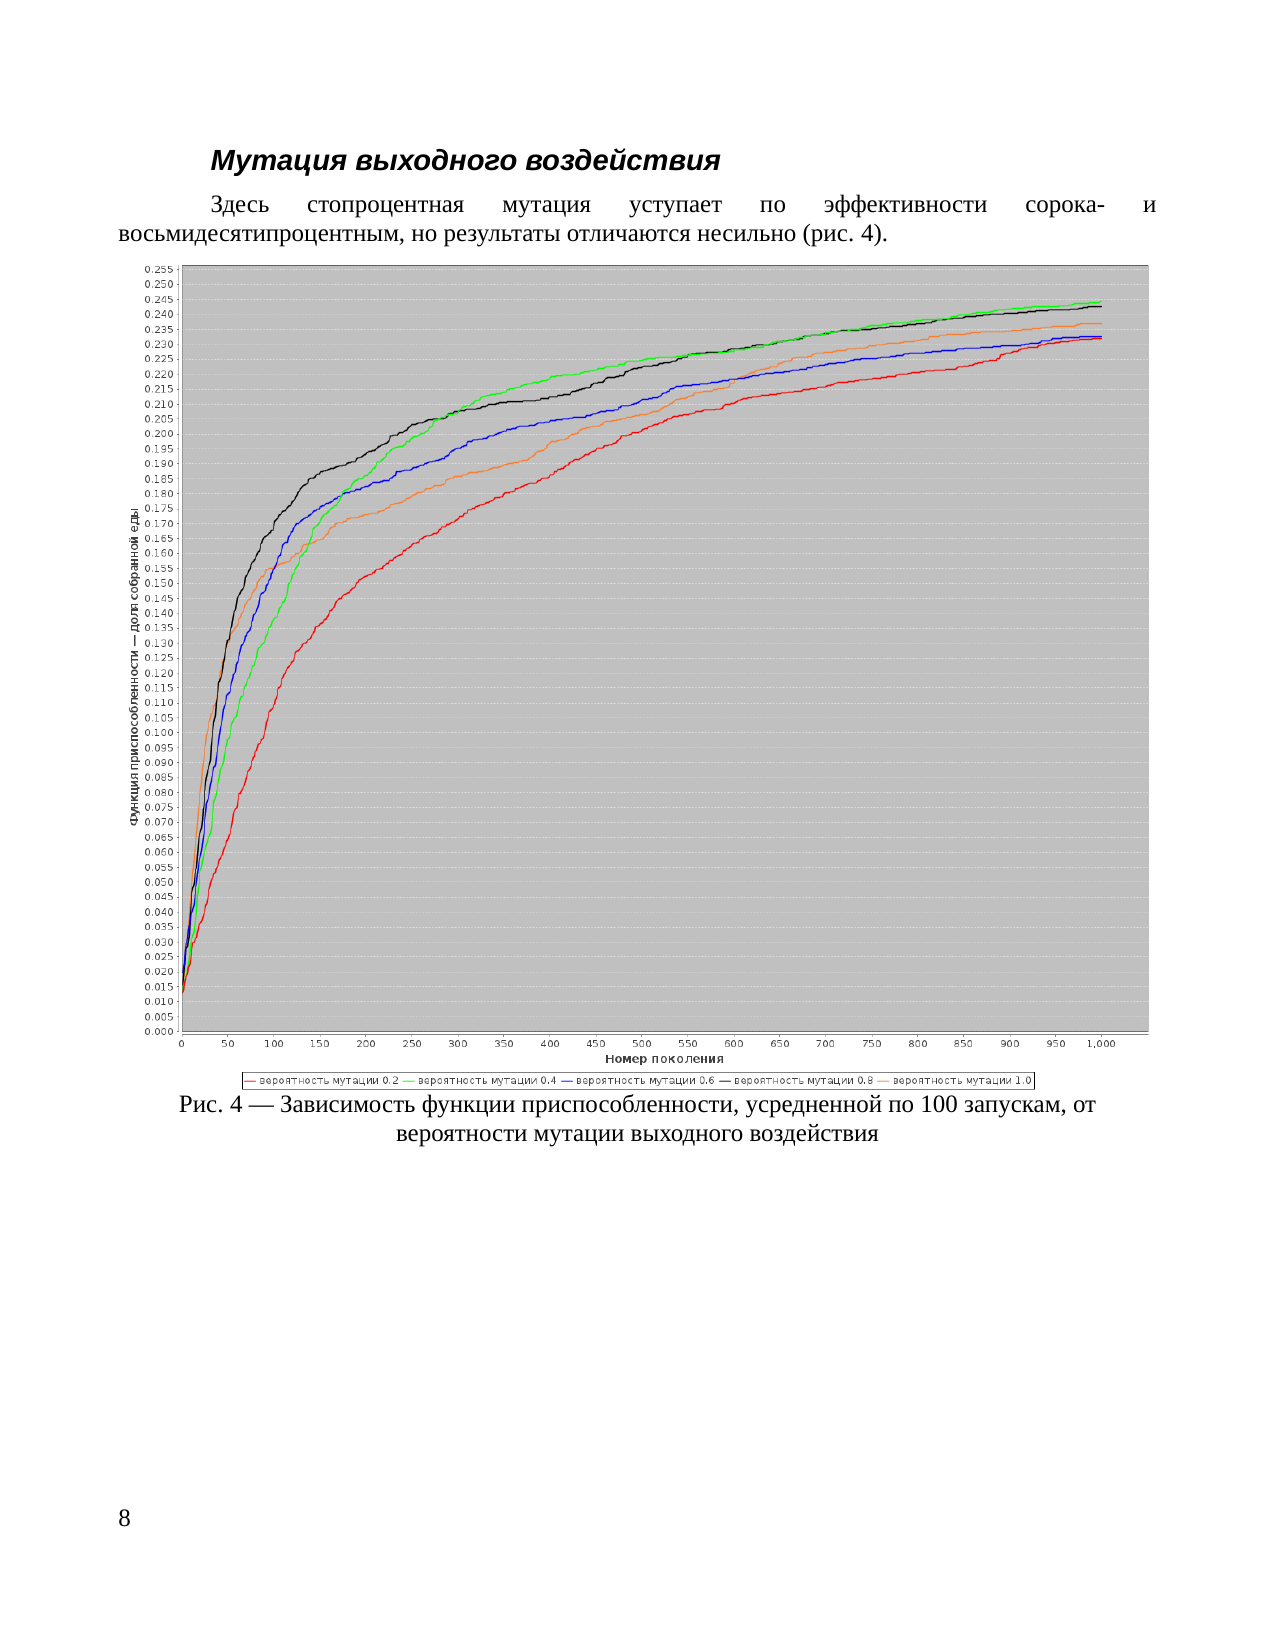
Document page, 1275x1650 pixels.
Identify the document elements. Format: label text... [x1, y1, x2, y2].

text Рис. 4 — Зависимость функции приспособленности, усредненной по 100 запускам, от вероятности мутации выходного воздействия [118, 1090, 1157, 1147]
text Здесь стопроцентная мутация уступает по эффективности сорока- и восьмидесятипроцентным, но результаты отличаются несильно (рис. 4). [118, 189, 1157, 247]
picture [118, 258, 1157, 1090]
subtitle Мутация выходного воздействия [118, 143, 1157, 177]
